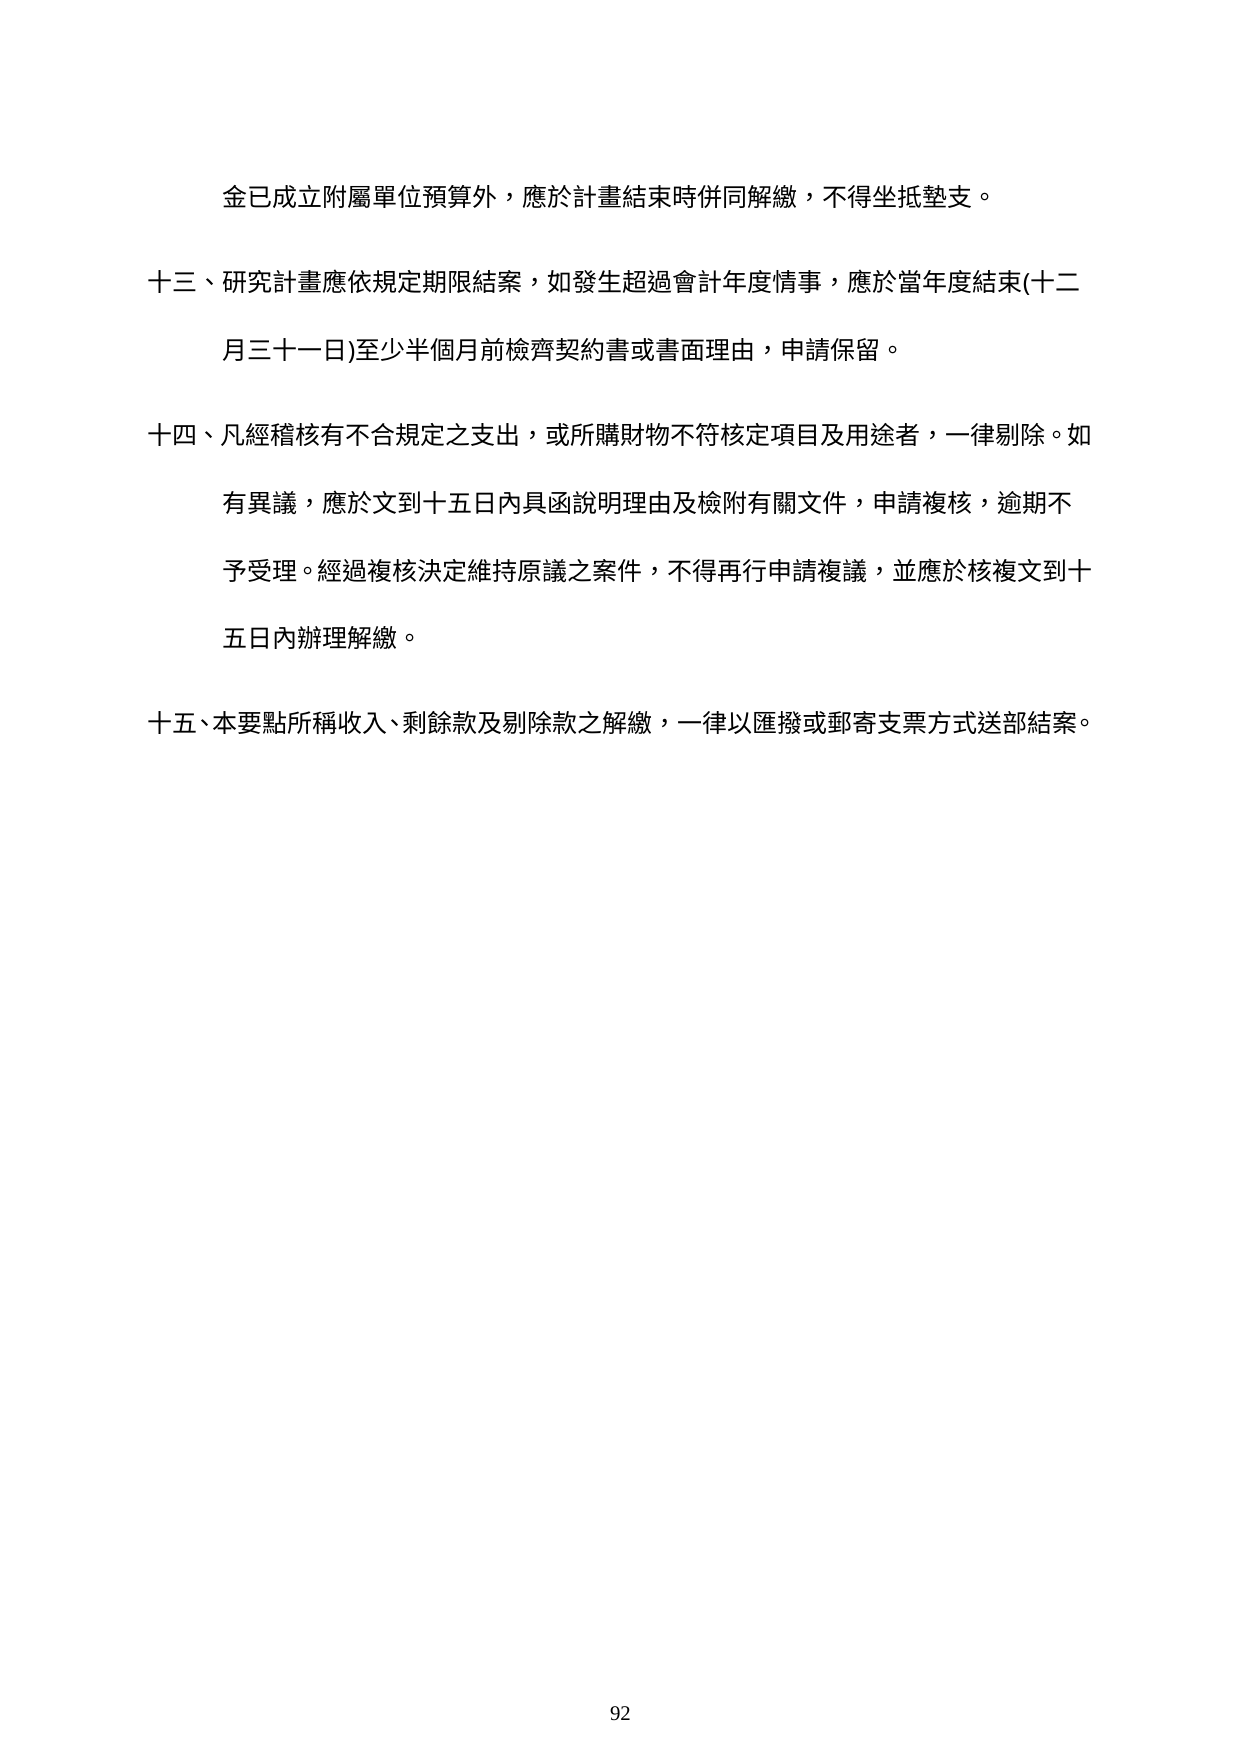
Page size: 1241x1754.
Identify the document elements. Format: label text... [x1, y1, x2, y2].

text 十四、凡經稽核有不合規定之支出，或所購財物不符核定項目及用途者，一律剔除。如有異議，應於文到十五日內具函說明理由及檢附有關文件，申請複核，逾期不予受理。經過複核決定維持原議之案件，不得再行申請複議，並應於核複文到十五日內辦理解繳。 [148, 399, 1092, 671]
text 金已成立附屬單位預算外，應於計畫結束時併同解繳，不得坐抵墊支。 [148, 162, 1092, 229]
text 十三、研究計畫應依規定期限結案，如發生超過會計年度情事，應於當年度結束(十二月三十一日)至少半個月前檢齊契約書或書面理由，申請保留。 [148, 247, 1092, 382]
text 十五、本要點所稱收入、剩餘款及剔除款之解繳，一律以匯撥或郵寄支票方式送部結案。 [148, 688, 1092, 756]
